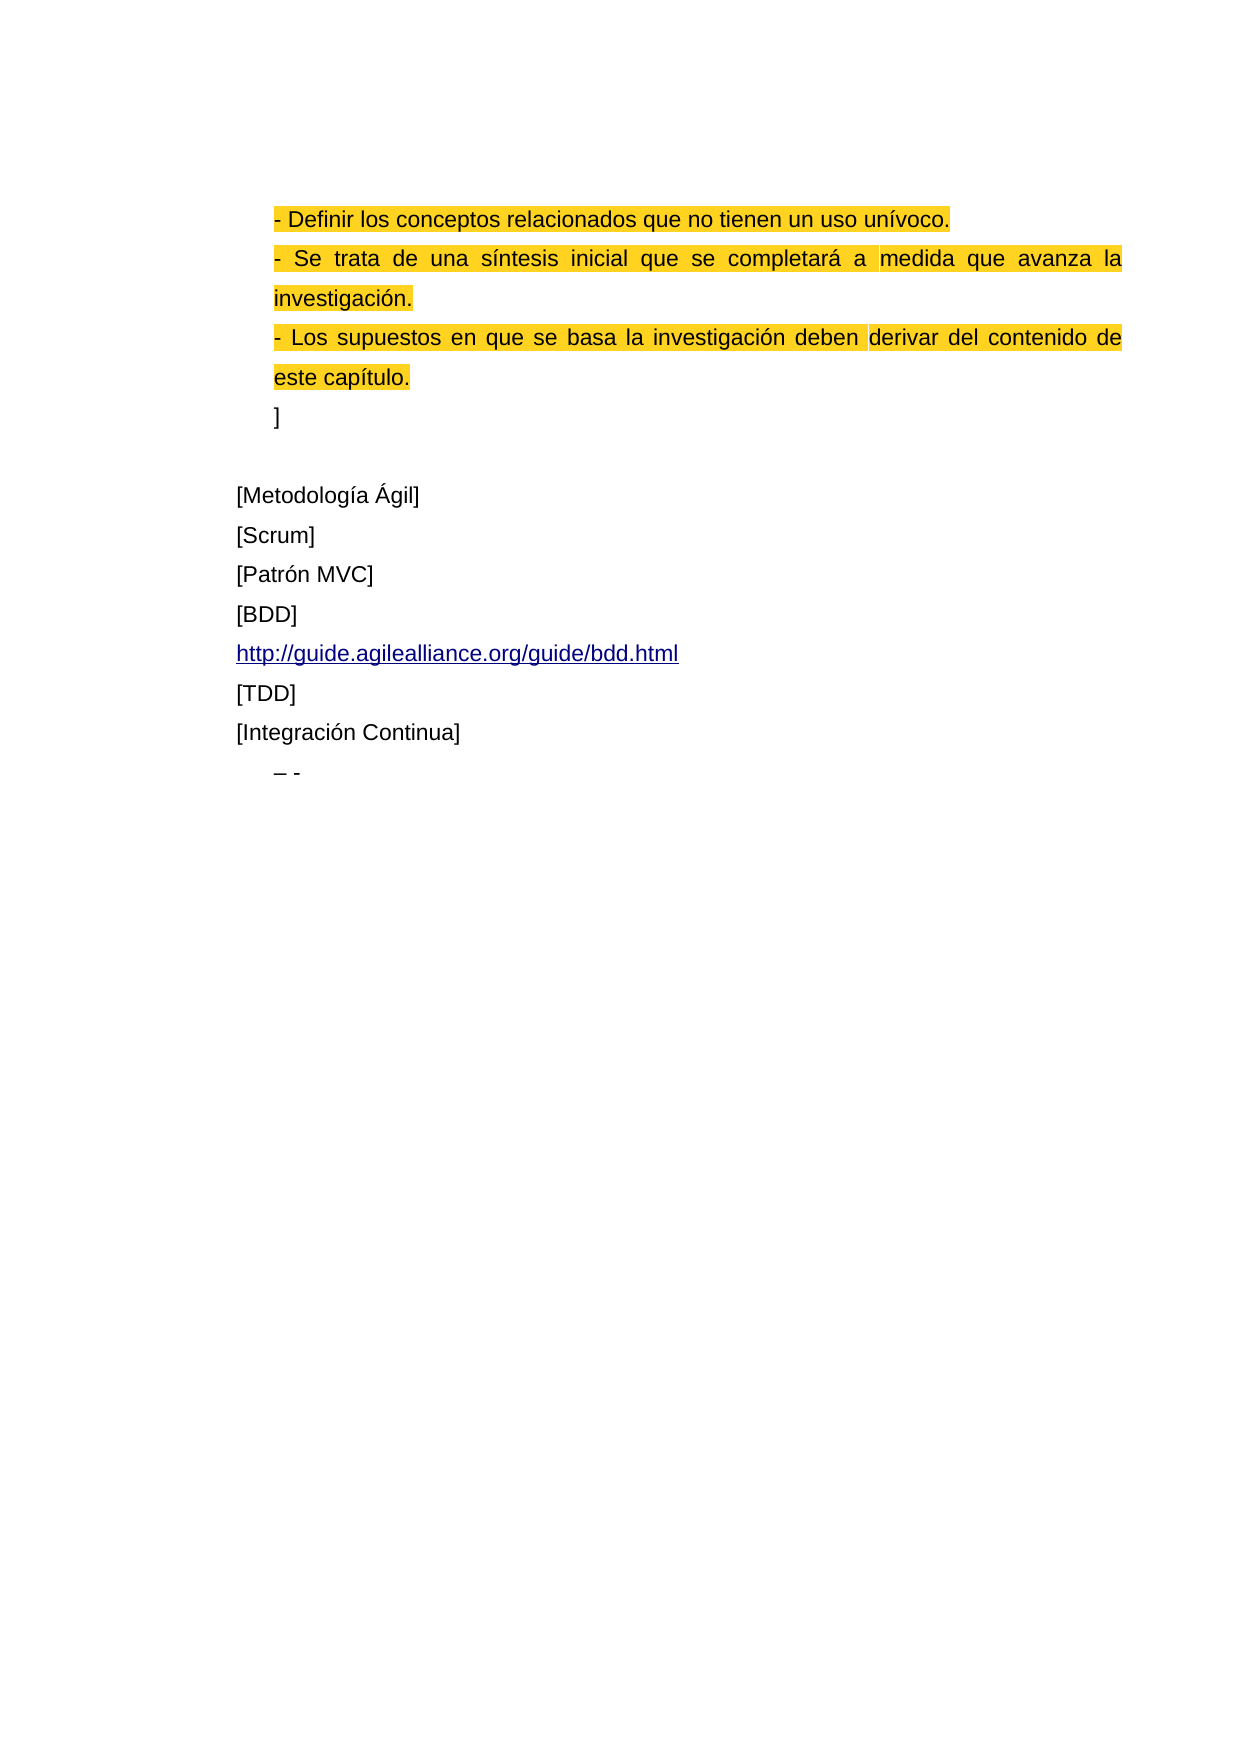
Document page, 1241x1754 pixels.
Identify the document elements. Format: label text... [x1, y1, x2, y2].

text - Los supuestos en que se basa la investigación deben derivar del contenido de este capítulo. [274, 324, 1122, 390]
text ] [274, 403, 1122, 430]
text – - [274, 759, 1122, 785]
text http://guide.agilealliance.org/guide/bdd.html [236, 640, 1122, 667]
text [Integración Continua] [236, 719, 1122, 746]
text [BDD] [236, 601, 1122, 627]
text [TDD] [236, 680, 1122, 706]
text - Se trata de una síntesis inicial que se completará a medida que avanza la investigación. [274, 245, 1122, 311]
text [Metodología Ágil] [236, 482, 1122, 509]
text [Patrón MVC] [236, 561, 1122, 588]
text [Scrum] [236, 522, 1122, 548]
text - Definir los conceptos relacionados que no tienen un uso unívoco. [274, 206, 1122, 232]
